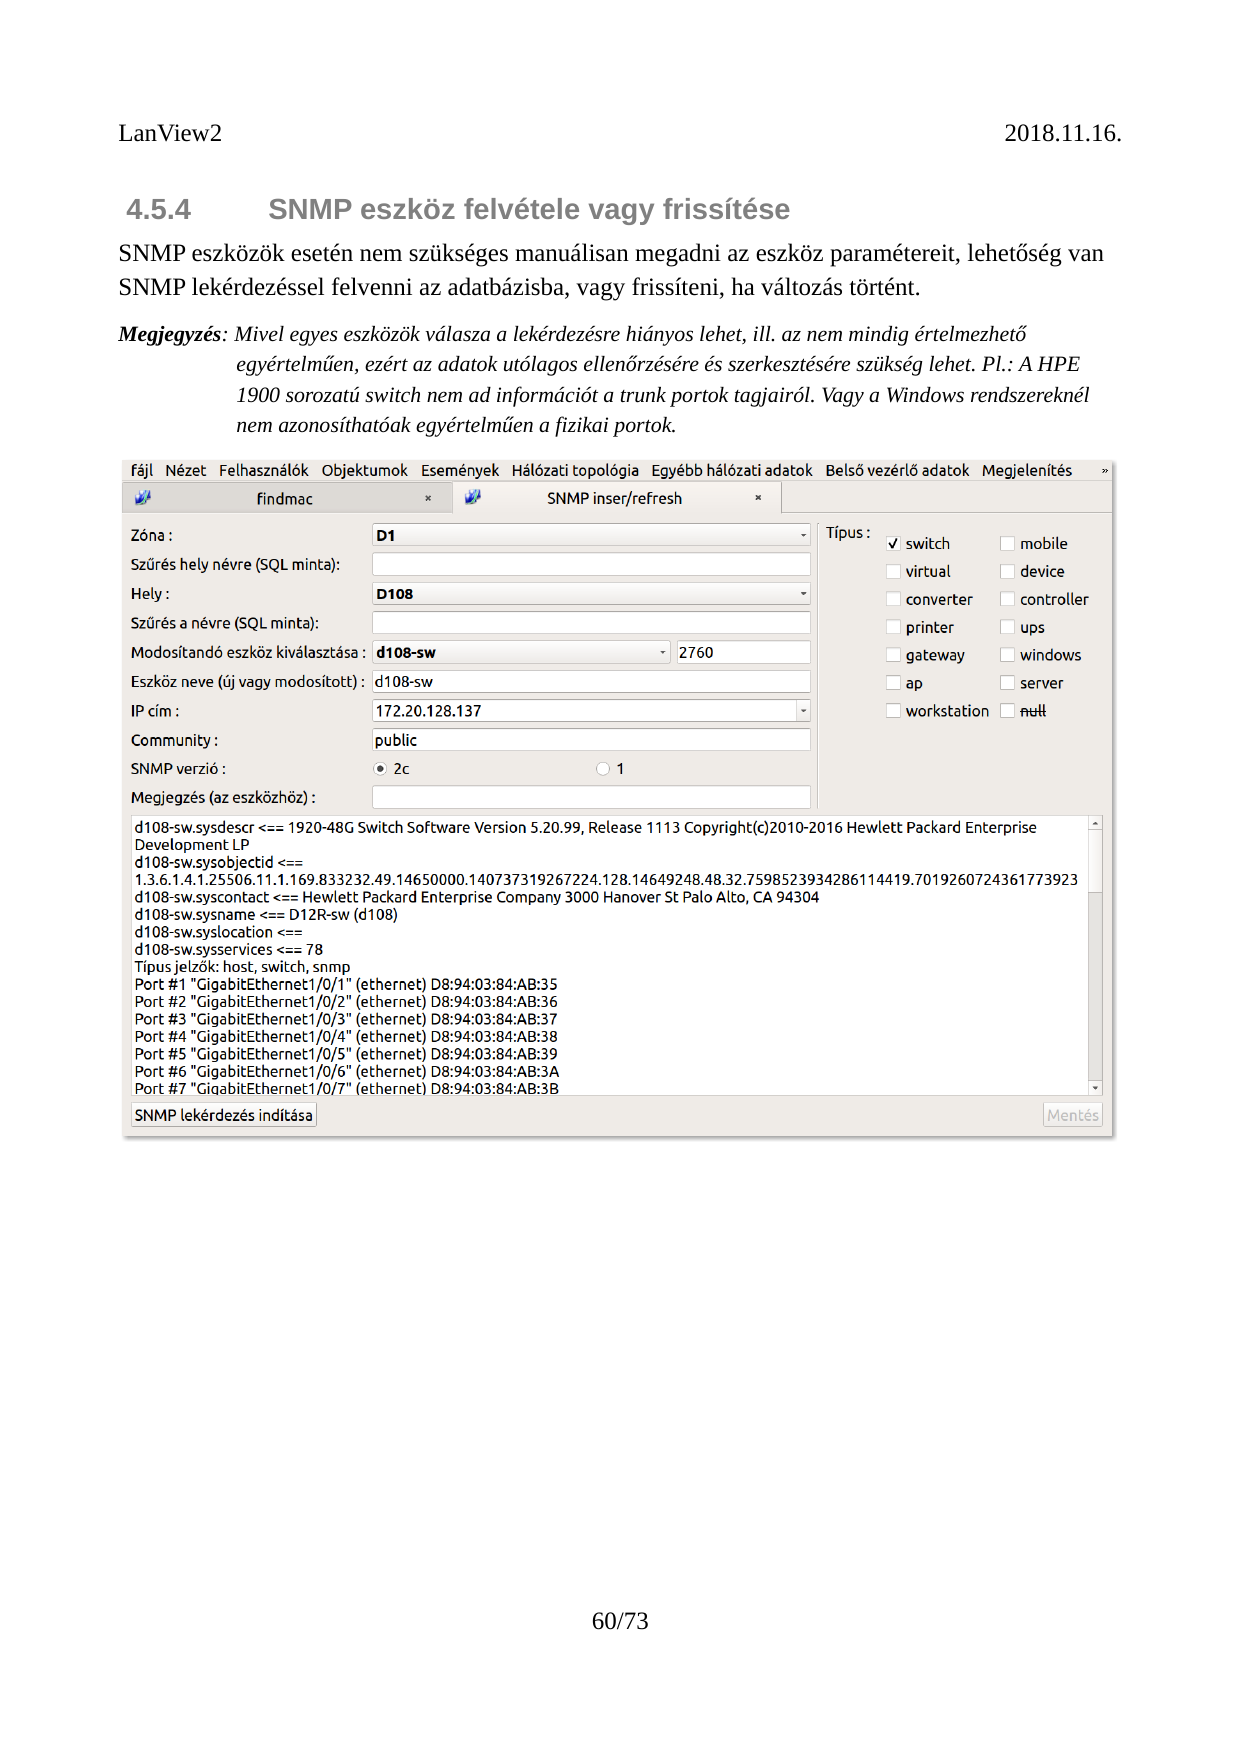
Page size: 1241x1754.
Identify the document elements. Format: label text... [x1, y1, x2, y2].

text SNMP eszközök esetén nem szükséges manuálisan megadni az eszköz paramétereit, lehetőség van SNMP lekérdezéssel felvenni az adatbázisba, vagy frissíteni, ha változás történt. [118, 238, 1122, 301]
picture [118, 456, 1118, 1142]
subtitle SNMP eszköz felvétele vagy frissítése [118, 192, 1122, 225]
text Megjegyzés: Mivel egyes eszközök válasza a lekérdezésre hiányos lehet, ill. az nem mindig értelmezhető egyértelműen, ezért az adatok utólagos ellenőrzésére és szerkesztésére szükség lehet. Pl.: A HPE 1900 sorozatú switch nem ad információt a trunk portok tagjairól. Vagy a Windows rendszereknél nem azonosíthatóak egyértelműen a fizikai portok. [118, 321, 1122, 437]
